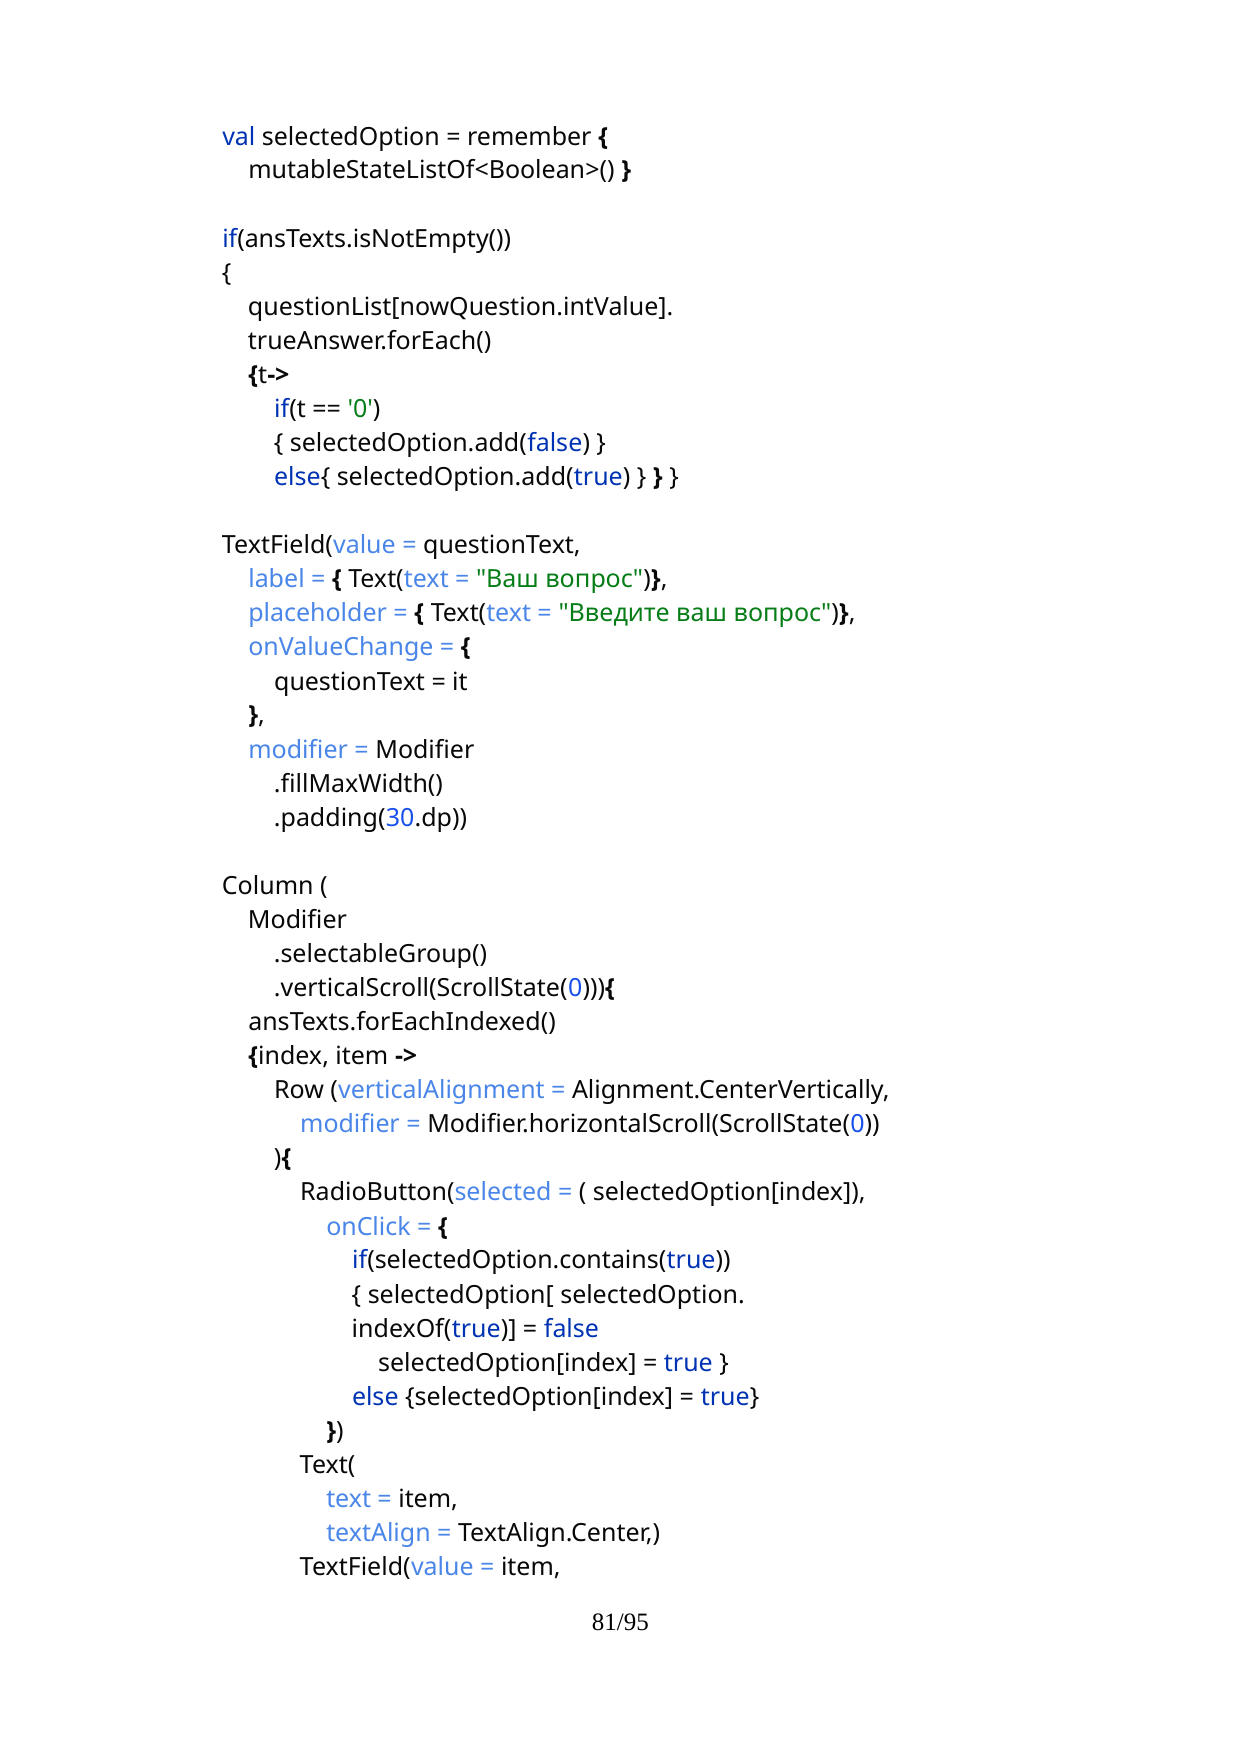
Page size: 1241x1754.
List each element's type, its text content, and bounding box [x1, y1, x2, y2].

text val selectedOption = remember { mutableStateListOf<Boolean>() } if(ansTexts.isNotEmpty()) { questionList[nowQuestion.intValue]. trueAnswer.forEach() {t-> if(t == '0') { selectedOption.add(false) } else{ selectedOption.add(true) } } } TextField(value = questionText, label = { Text(text = "Ваш вопрос")}, placeholder = { Text(text = "Введите ваш вопрос")}, onValueChange = { questionText = it }, modifier = Modifier .fillMaxWidth() .padding(30.dp)) Column ( Modifier .selectableGroup() .verticalScroll(ScrollState(0))){ ansTexts.forEachIndexed() {index, item -> Row (verticalAlignment = Alignment.CenterVertically, modifier = Modifier.horizontalScroll(ScrollState(0)) ){ RadioButton(selected = ( selectedOption[index]), onClick = { if(selectedOption.contains(true)) { selectedOption[ selectedOption. indexOf(true)] = false selectedOption[index] = true } else {selectedOption[index] = true} }) Text( text = item, textAlign = TextAlign.Center,) TextField(value = item, [118, 118, 1122, 1583]
